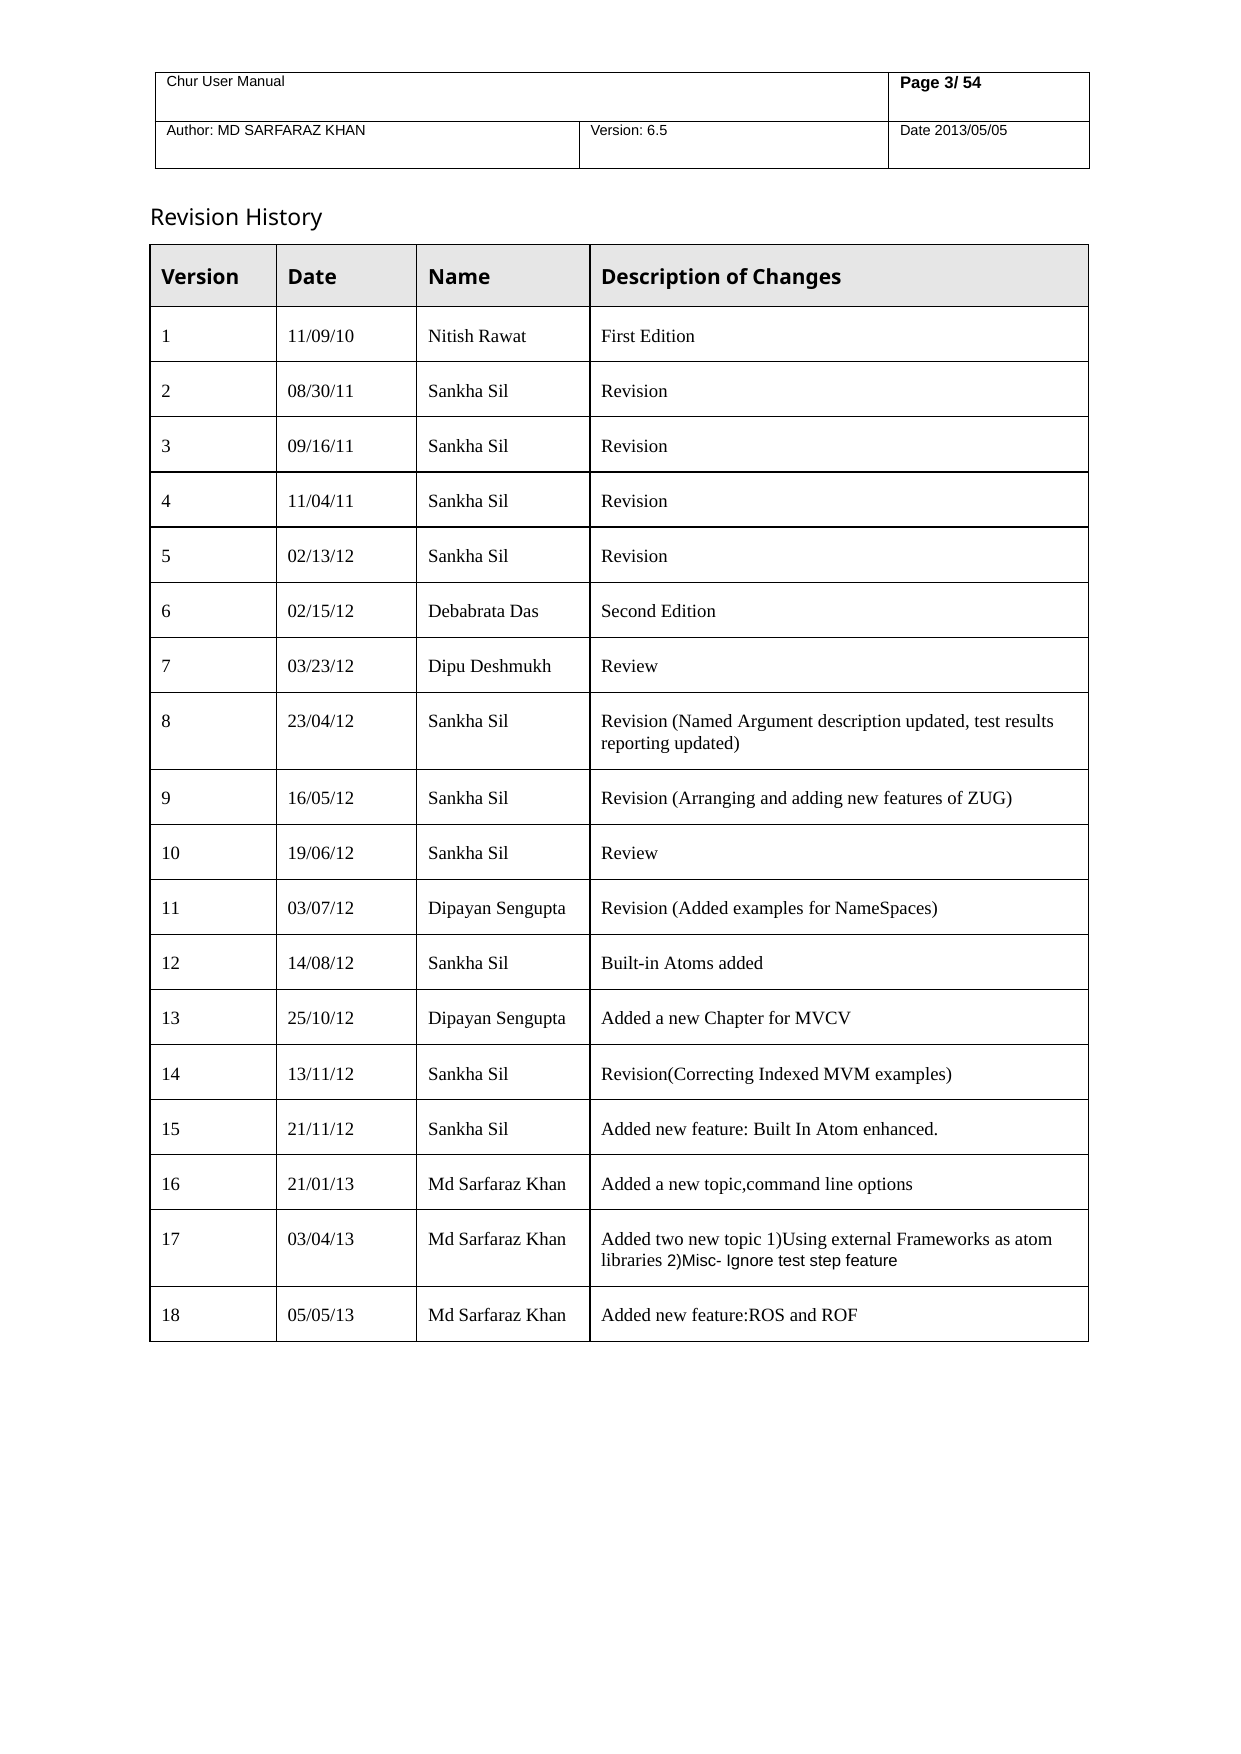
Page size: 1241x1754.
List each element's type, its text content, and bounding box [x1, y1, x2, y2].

table_cell 8 [151, 693, 276, 768]
table_cell Sankha Sil [417, 1100, 589, 1154]
table_cell 5 [151, 528, 276, 582]
table_cell 2 [151, 362, 276, 416]
table_cell 14/08/12 [277, 935, 416, 989]
table_cell Dipayan Sengupta [417, 990, 589, 1044]
table_cell Added new feature:ROS and ROF [591, 1287, 1088, 1341]
table_cell Revision(Correcting Indexed MVM examples) [591, 1045, 1088, 1099]
table_cell Sankha Sil [417, 362, 589, 416]
table_cell Revision [591, 417, 1088, 471]
table_header Description of Changes [591, 245, 1088, 306]
table_cell Md Sarfaraz Khan [417, 1287, 589, 1341]
table_header Date [277, 245, 416, 306]
table_cell 19/06/12 [277, 825, 416, 879]
table_cell Sankha Sil [417, 1045, 589, 1099]
table_cell Md Sarfaraz Khan [417, 1210, 589, 1286]
table_cell 02/15/12 [277, 583, 416, 637]
table_cell 17 [151, 1210, 276, 1286]
table_cell Sankha Sil [417, 825, 589, 879]
table_cell 25/10/12 [277, 990, 416, 1044]
table_cell Sankha Sil [417, 770, 589, 823]
table_cell Nitish Rawat [417, 307, 589, 361]
table_cell Revision [591, 528, 1088, 582]
table_cell Revision [591, 362, 1088, 416]
table_cell 4 [151, 473, 276, 526]
table_cell Review [591, 638, 1088, 692]
table_cell 03/04/13 [277, 1210, 416, 1286]
table_cell Sankha Sil [417, 935, 589, 989]
table_cell Dipayan Sengupta [417, 880, 589, 934]
table_cell 10 [151, 825, 276, 879]
table_cell Revision (Named Argument description updated, test results reporting updated) [591, 693, 1088, 768]
table_cell 03/23/12 [277, 638, 416, 692]
table_cell Added two new topic 1)Using external Frameworks as atom libraries 2)Misc- Ignore test step feature [591, 1210, 1088, 1286]
table_cell 03/07/12 [277, 880, 416, 934]
table_cell 21/11/12 [277, 1100, 416, 1154]
table_cell 18 [151, 1287, 276, 1341]
text Revision History [150, 200, 1090, 232]
table_cell 13/11/12 [277, 1045, 416, 1099]
table_cell 13 [151, 990, 276, 1044]
table_cell Dipu Deshmukh [417, 638, 589, 692]
table_cell 16/05/12 [277, 770, 416, 823]
table_cell 6 [151, 583, 276, 637]
table_header Version [151, 245, 276, 306]
table_cell 23/04/12 [277, 693, 416, 768]
table_cell Md Sarfaraz Khan [417, 1155, 589, 1209]
table_cell Added a new Chapter for MVCV [591, 990, 1088, 1044]
table_cell 21/01/13 [277, 1155, 416, 1209]
table_cell 14 [151, 1045, 276, 1099]
table_cell Added new feature: Built In Atom enhanced. [591, 1100, 1088, 1154]
table_cell Built-in Atoms added [591, 935, 1088, 989]
table_cell 16 [151, 1155, 276, 1209]
table_cell 7 [151, 638, 276, 692]
table_cell 15 [151, 1100, 276, 1154]
table_cell Sankha Sil [417, 417, 589, 471]
table_cell 09/16/11 [277, 417, 416, 471]
table_cell Sankha Sil [417, 473, 589, 526]
table_cell Revision (Arranging and adding new features of ZUG) [591, 770, 1088, 823]
table_cell 05/05/13 [277, 1287, 416, 1341]
table_cell 3 [151, 417, 276, 471]
table_cell 1 [151, 307, 276, 361]
table_cell 11/04/11 [277, 473, 416, 526]
table_cell Added a new topic,command line options [591, 1155, 1088, 1209]
table_cell 12 [151, 935, 276, 989]
table_cell Review [591, 825, 1088, 879]
table_cell Sankha Sil [417, 528, 589, 582]
table_cell 08/30/11 [277, 362, 416, 416]
table_cell 11/09/10 [277, 307, 416, 361]
table_cell Debabrata Das [417, 583, 589, 637]
table_cell 9 [151, 770, 276, 823]
table_cell 02/13/12 [277, 528, 416, 582]
table_cell 11 [151, 880, 276, 934]
table_cell Revision (Added examples for NameSpaces) [591, 880, 1088, 934]
table_cell Second Edition [591, 583, 1088, 637]
table_cell Revision [591, 473, 1088, 526]
table_header Name [417, 245, 589, 306]
table_cell Sankha Sil [417, 693, 589, 768]
table_cell First Edition [591, 307, 1088, 361]
